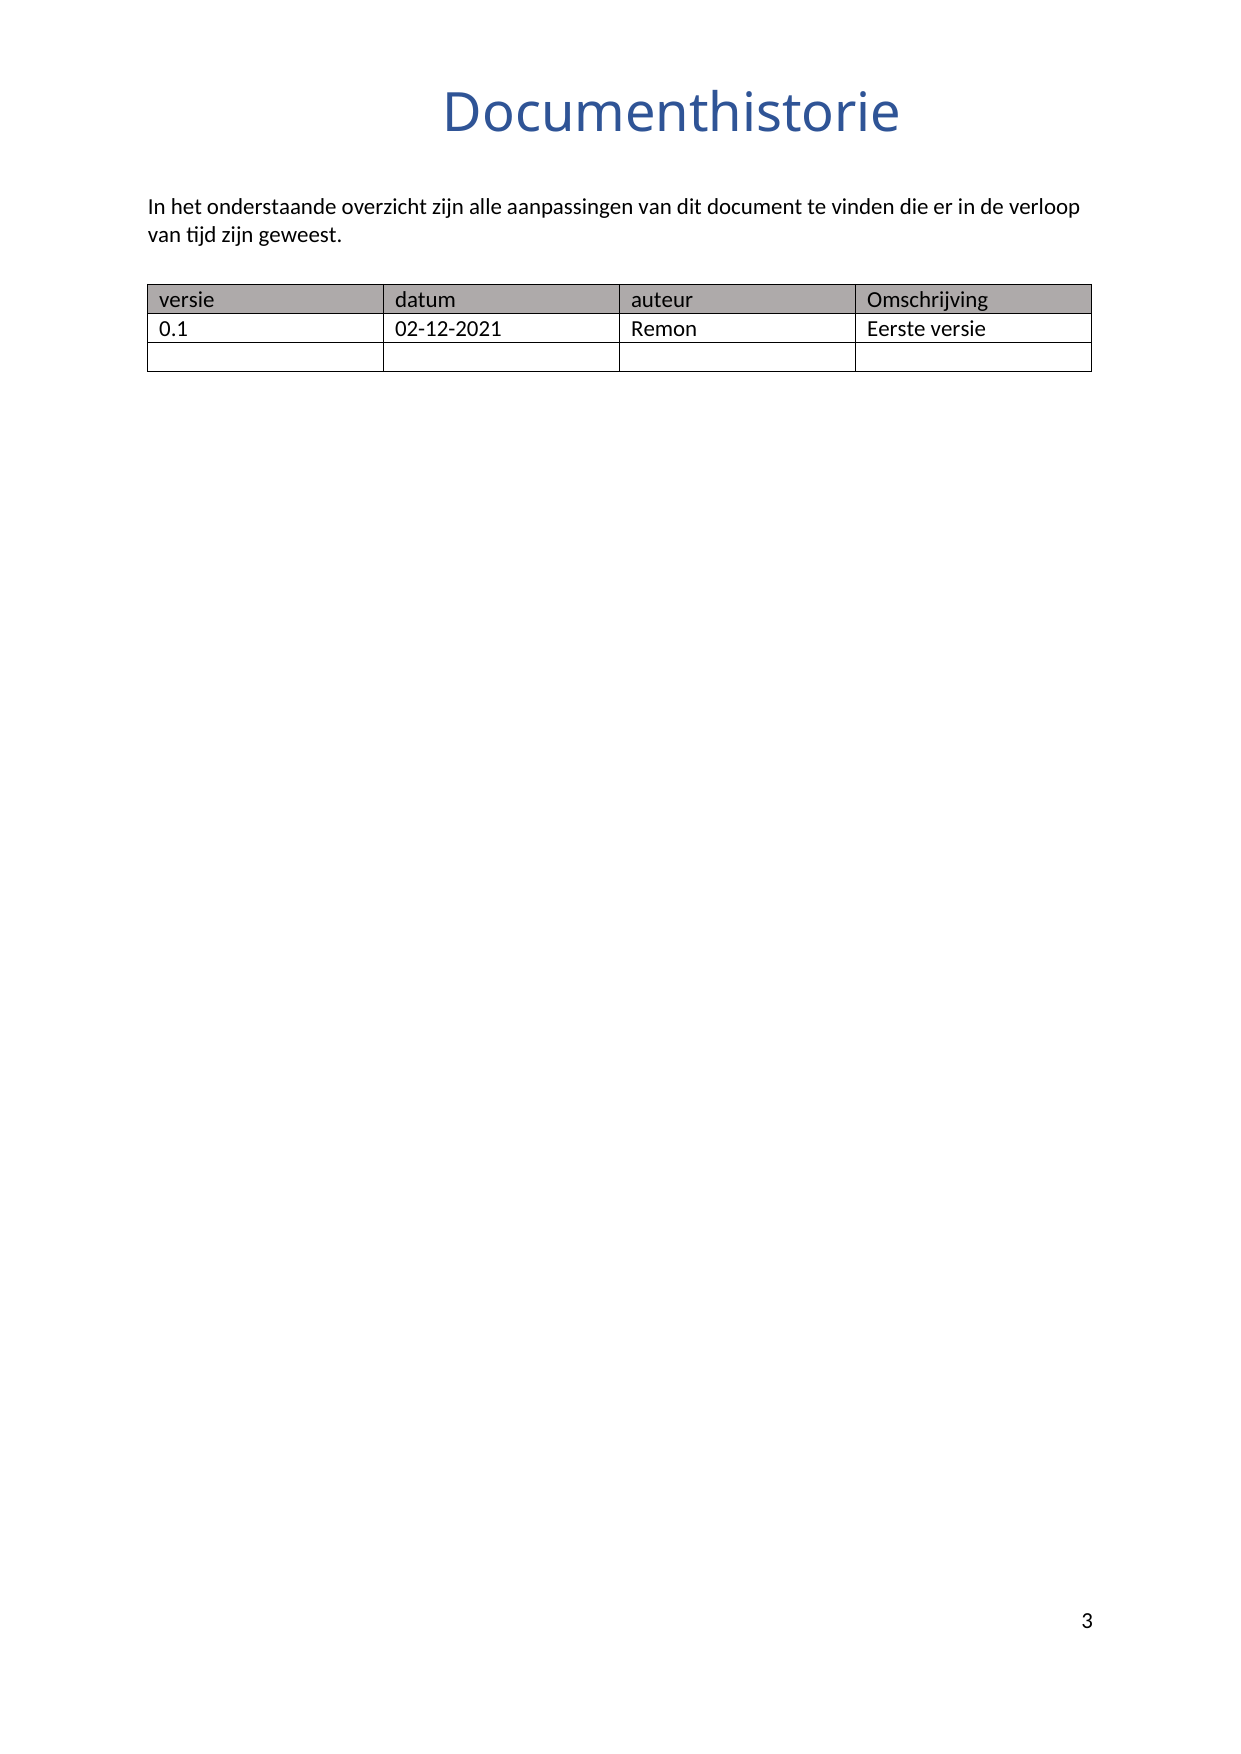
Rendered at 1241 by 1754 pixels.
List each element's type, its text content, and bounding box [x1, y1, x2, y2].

table_cell Remon [620, 314, 855, 342]
table_cell [384, 343, 619, 371]
table_cell 02-12-2021 [384, 314, 619, 342]
table_cell [148, 343, 383, 371]
table_cell 0.1 [148, 314, 383, 342]
table_header datum [384, 285, 619, 313]
table_cell [856, 343, 1091, 371]
table_cell Eerste versie [856, 314, 1091, 342]
table_cell [620, 343, 855, 371]
subtitle Documenthistorie [369, 74, 1093, 147]
table_header versie [148, 285, 383, 313]
text In het onderstaande overzicht zijn alle aanpassingen van dit document te vinden die er in de verloop van tijd zijn geweest. [148, 192, 1093, 248]
table_header auteur [620, 285, 855, 313]
table_header Omschrijving [856, 285, 1091, 313]
